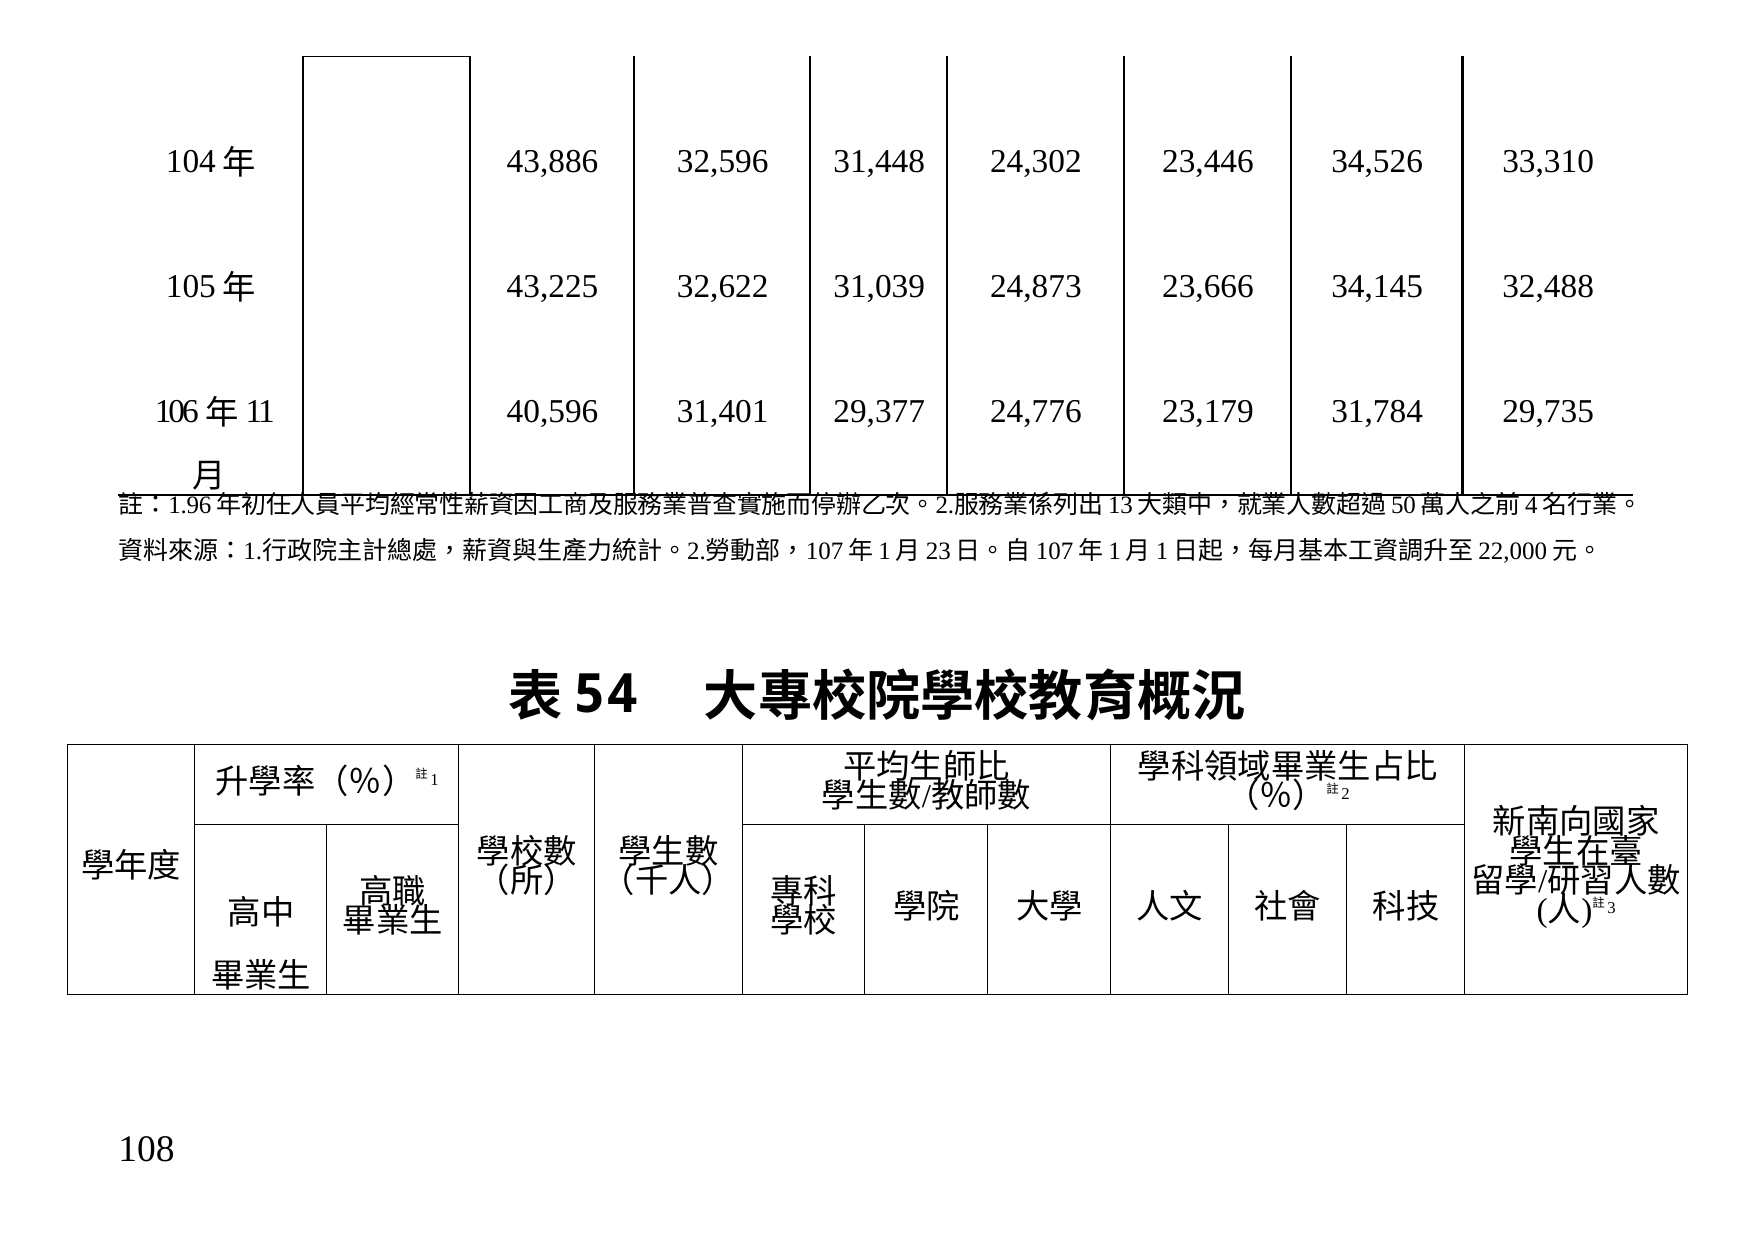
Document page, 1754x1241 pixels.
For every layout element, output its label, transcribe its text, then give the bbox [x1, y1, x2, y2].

table_cell 33,310 [1464, 56, 1633, 181]
table_header 學年度 [68, 745, 194, 993]
table_cell 專科 學校 [743, 825, 864, 993]
table_cell 高職 畢業生 [327, 825, 458, 993]
table_cell 43,225 [471, 181, 633, 306]
table_cell 31,784 [1292, 306, 1461, 493]
table_cell 29,735 [1464, 306, 1633, 493]
table_header 學校數 （所） [459, 745, 594, 993]
table_cell [304, 57, 469, 493]
table_cell 23,446 [1125, 56, 1290, 181]
table_cell 32,596 [635, 56, 809, 181]
table_header 新南向國家 學生在臺 留學/研習人數(人)註3 [1465, 745, 1687, 993]
table_cell 23,179 [1125, 306, 1290, 493]
table_cell 105年 [118, 181, 302, 306]
table_header 平均生師比 學生數/教師數 [743, 745, 1110, 824]
table_cell 32,622 [635, 181, 809, 306]
table_header 學科領域畢業生占比（％）註2 [1111, 745, 1464, 824]
text 註：1.96年初任人員平均經常性薪資因工商及服務業普查實施而停辦乙次。2.服務業係列出13大類中，就業人數超過50萬人之前4名行業。 [118, 496, 1636, 541]
table_cell 24,776 [948, 306, 1123, 493]
text 資料來源：1.行政院主計總處，薪資與生產力統計。2.勞動部，107年1月23日。自107年1月1日起，每月基本工資調升至22,000元。 [118, 541, 1636, 564]
table_cell 24,873 [948, 181, 1123, 306]
table_cell 104年 [118, 56, 302, 181]
table_cell 人文 [1111, 825, 1228, 993]
table_cell 23,666 [1125, 181, 1290, 306]
table_cell 40,596 [471, 306, 633, 493]
table_cell 高中 畢業生 [195, 825, 326, 993]
table_header 學生數 （千人） [595, 745, 742, 993]
table_cell 106年11月 [118, 306, 302, 493]
table_cell 學院 [865, 825, 987, 993]
table_cell 大學 [988, 825, 1110, 993]
table_cell 31,401 [635, 306, 809, 493]
table_cell 科技 [1347, 825, 1464, 993]
table_cell 34,526 [1292, 56, 1461, 181]
table_cell 31,039 [811, 181, 946, 306]
table_cell 29,377 [811, 306, 946, 493]
subtitle 表54 大專校院學校教育概況 [118, 618, 1636, 743]
table_cell 32,488 [1464, 181, 1633, 306]
table_cell 43,886 [471, 56, 633, 181]
table_cell 24,302 [948, 56, 1123, 181]
table_header 升學率（％）註1 [195, 745, 458, 824]
table_cell 34,145 [1292, 181, 1461, 306]
table_cell 31,448 [811, 56, 946, 181]
table_cell 社會 [1229, 825, 1346, 993]
